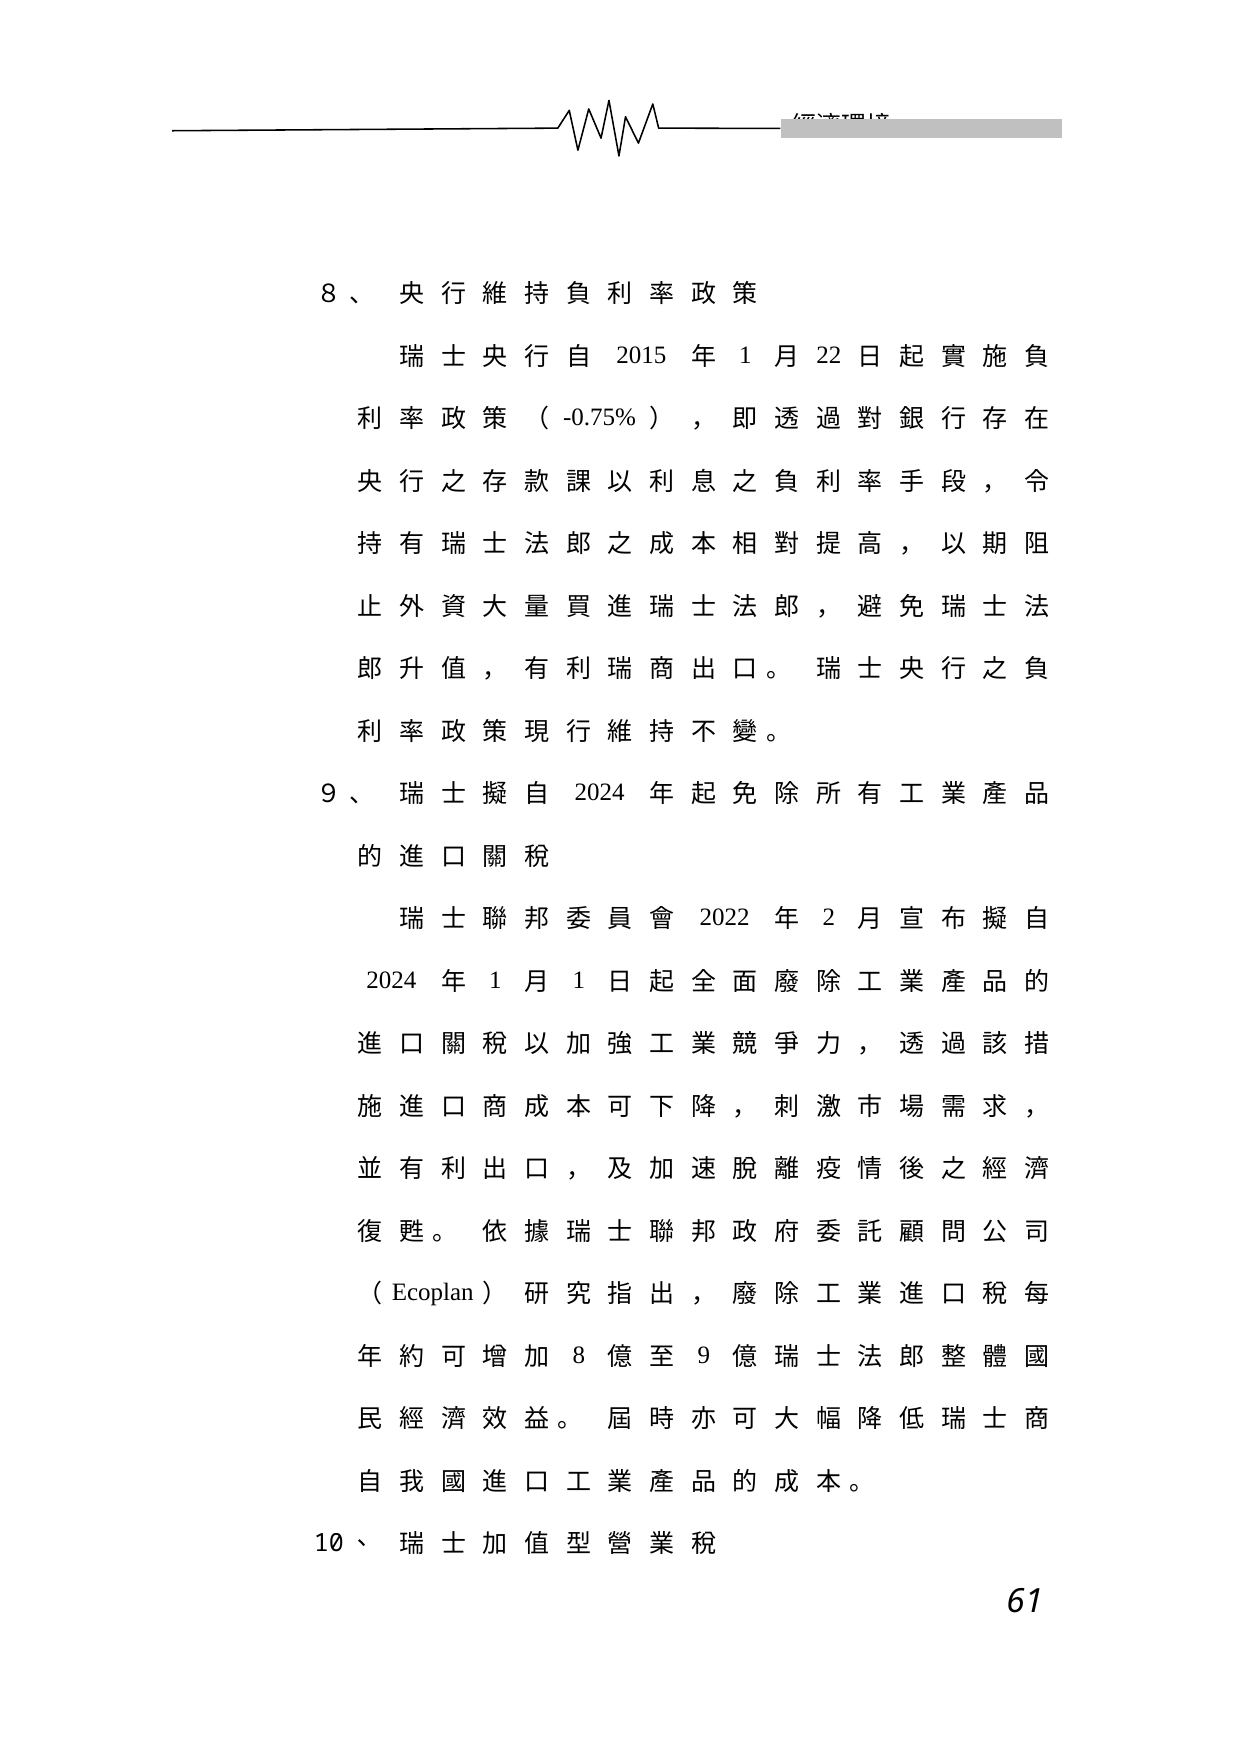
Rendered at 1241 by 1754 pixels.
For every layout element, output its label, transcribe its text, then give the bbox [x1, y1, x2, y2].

text ９、瑞士擬自2024年起免除所有工業產品的進口關稅 [281, 750, 1058, 875]
text 瑞士央行自2015年1月22日起實施負利率政策（-0.75%），即透過對銀行存在央行之存款課以利息之負利率手段，令持有瑞士法郎之成本相對提高，以期阻止外資大量買進瑞士法郎，避免瑞士法郎升值，有利瑞商出口。瑞士央行之負利率政策現行維持不變。 [330, 313, 1058, 750]
text ８、央行維持負利率政策 [281, 250, 1058, 313]
text 瑞士聯邦委員會2022年2月宣布擬自2024年1月1日起全面廢除工業產品的進口關稅以加強工業競爭力，透過該措施進口商成本可下降，刺激市場需求，並有利出口，及加速脫離疫情後之經濟復甦。依據瑞士聯邦政府委託顧問公司（Ecoplan）研究指出，廢除工業進口稅每年約可增加8億至9億瑞士法郎整體國民經濟效益。屆時亦可大幅降低瑞士商自我國進口工業產品的成本。 [330, 875, 1058, 1500]
text 10、瑞士加值型營業稅 [281, 1500, 1058, 1563]
